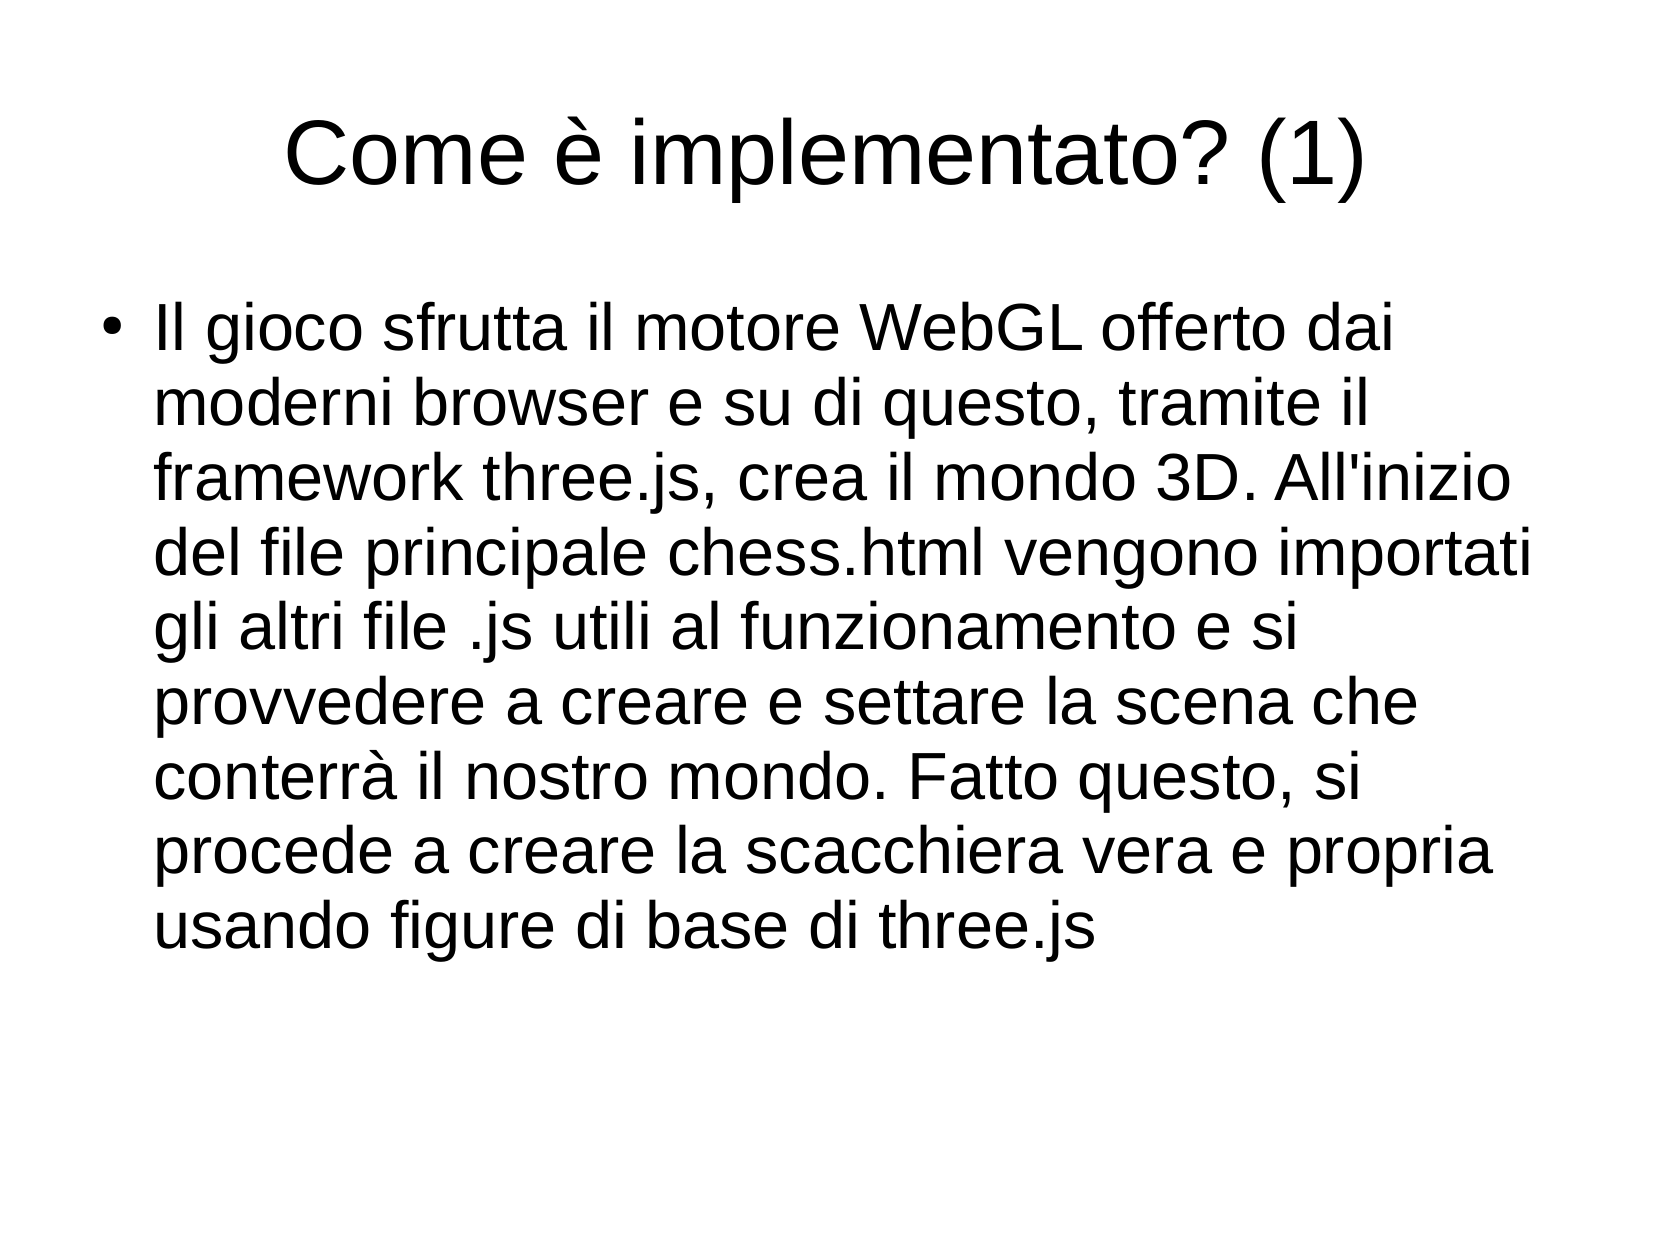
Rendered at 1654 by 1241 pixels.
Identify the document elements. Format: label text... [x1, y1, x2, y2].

title Come è implementato? (1) [82, 49, 1571, 257]
list Il gioco sfrutta il motore WebGL offerto dai moderni browser e su di questo, tramite il framework three.js, crea il mondo 3D. All'inizio del file principale chess.html vengono importati gli altri file .js utili al funzionamento e si provvedere a creare e settare la scena che conterrà il nostro mondo. Fatto questo, si procede a creare la scacchiera vera e propria usando figure di base di three.js [82, 290, 1571, 1010]
